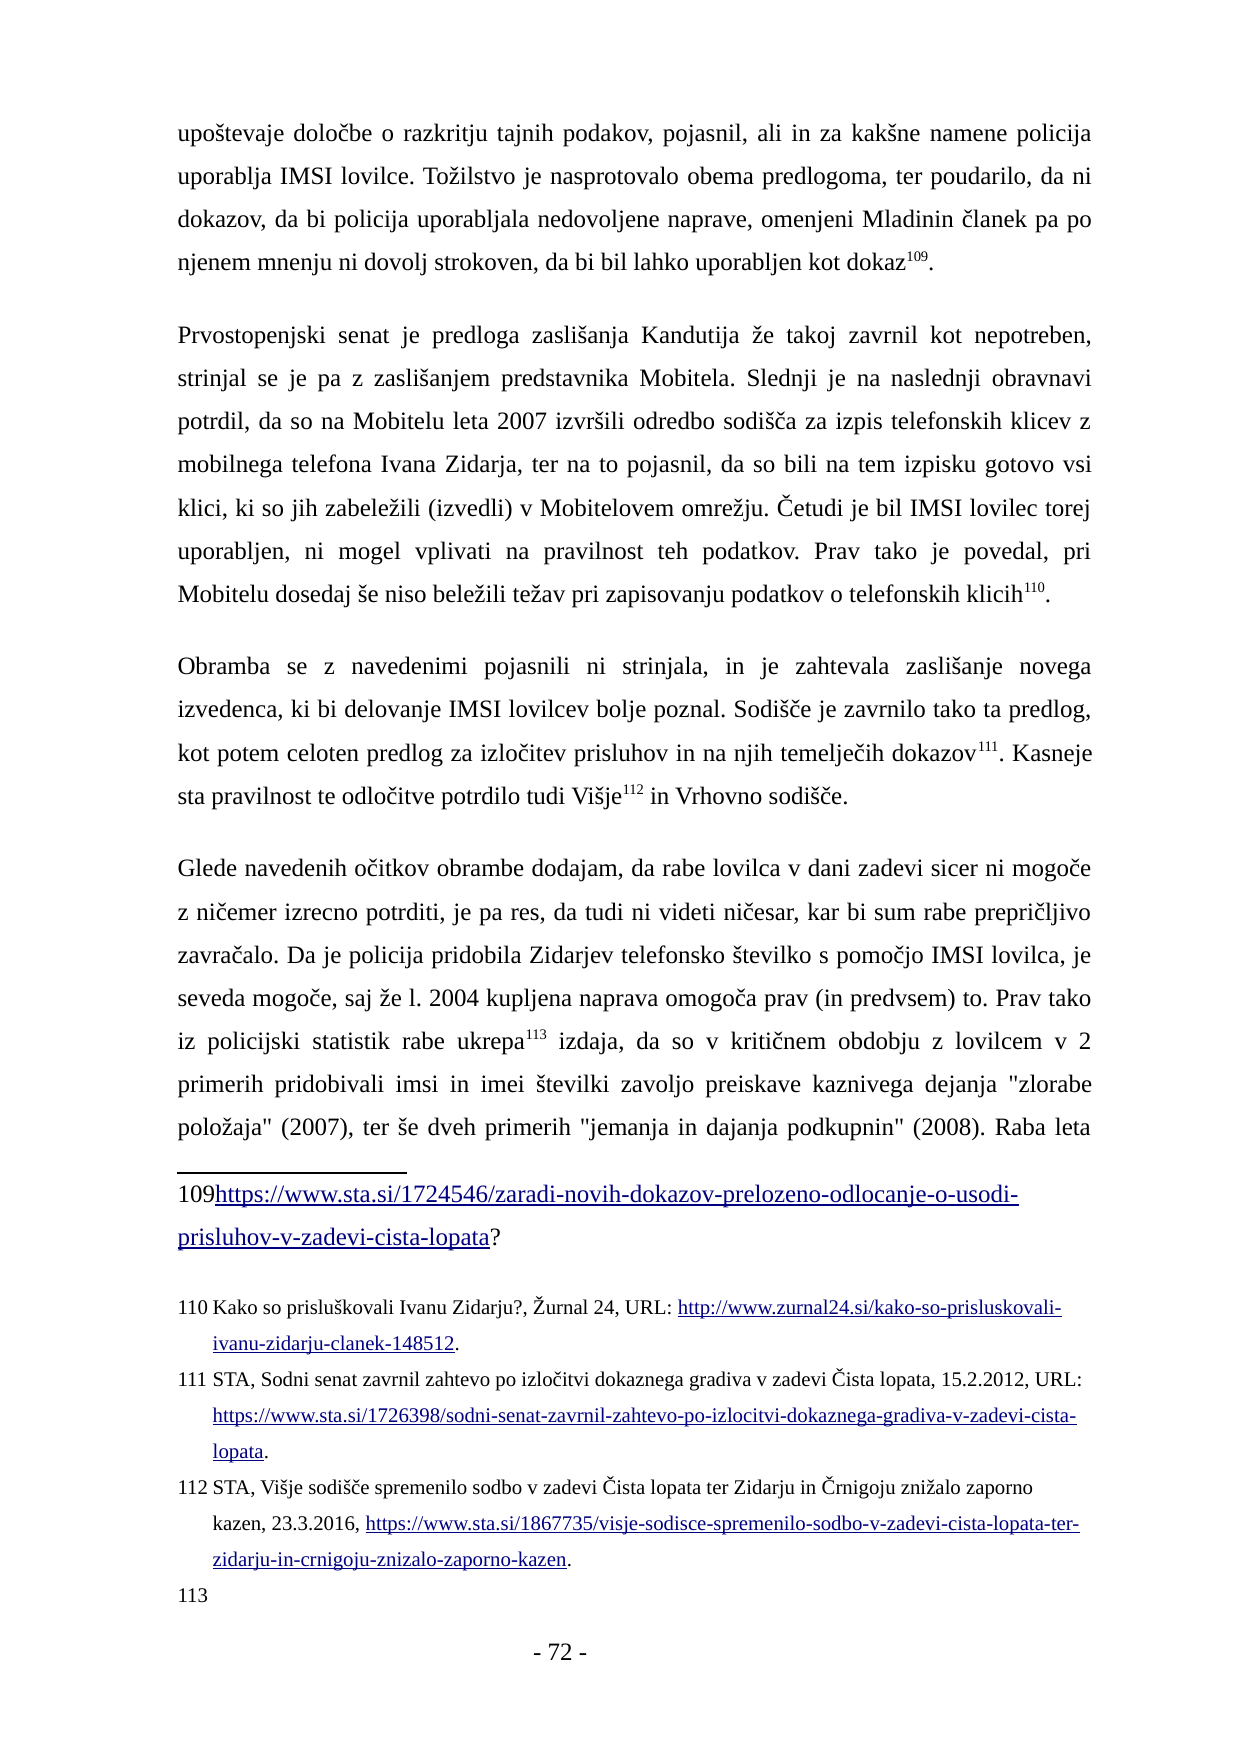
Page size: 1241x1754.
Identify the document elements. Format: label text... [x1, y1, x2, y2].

text Obramba se z navedenimi pojasnili ni strinjala, in je zahtevala zaslišanje novega izvedenca, ki bi delovanje IMSI lovilcev bolje poznal. Sodišče je zavrnilo tako ta predlog, kot potem celoten predlog za izločitev prisluhov in na njih temelječih dokazov. Kasneje sta pravilnost te odločitve potrdilo tudi Višje in Vrhovno sodišče. [177, 651, 1093, 809]
text Kako so prisluškovali Ivanu Zidarju?, Žurnal 24, URL: http://www.zurnal24.si/kako-so-prisluskovali-ivanu-zidarju-clanek-148512. [177, 1295, 1093, 1355]
text STA, Višje sodišče spremenilo sodbo v zadevi Čista lopata ter Zidarju in Črnigoju znižalo zaporno kazen, 23.3.2016, https://www.sta.si/1867735/visje-sodisce-spremenilo-sodbo-v-zadevi-cista-lopata-ter-zidarju-in-crnigoju-znizalo-zaporno-kazen. [177, 1475, 1093, 1571]
text https://www.sta.si/1724546/zaradi-novih-dokazov-prelozeno-odlocanje-o-usodi-prisluhov-v-zadevi-cista-lopata? [177, 1179, 1093, 1251]
text upoštevaje določbe o razkritju tajnih podakov, pojasnil, ali in za kakšne namene policija uporablja IMSI lovilce. Tožilstvo je nasprotovalo obema predlogoma, ter poudarilo, da ni dokazov, da bi policija uporabljala nedovoljene naprave, omenjeni Mladinin članek pa po njenem mnenju ni dovolj strokoven, da bi bil lahko uporabljen kot dokaz. [177, 118, 1093, 276]
text Glede navedenih očitkov obrambe dodajam, da rabe lovilca v dani zadevi sicer ni mogoče z ničemer izrecno potrditi, je pa res, da tudi ni videti ničesar, kar bi sum rabe prepričljivo zavračalo. Da je policija pridobila Zidarjev telefonsko številko s pomočjo IMSI lovilca, je seveda mogoče, saj že l. 2004 kupljena naprava omogoča prav (in predvsem) to. Prav tako iz policijski statistik rabe ukrepa izdaja, da so v kritičnem obdobju z lovilcem v 2 primerih pridobivali imsi in imei številki zavoljo preiskave kaznivega dejanja "zlorabe položaja" (2007), ter še dveh primerih "jemanja in dajanja podkupnin" (2008). Raba leta [177, 853, 1093, 1141]
text Prvostopenjski senat je predloga zaslišanja Kandutija že takoj zavrnil kot nepotreben, strinjal se je pa z zaslišanjem predstavnika Mobitela. Slednji je na naslednji obravnavi potrdil, da so na Mobitelu leta 2007 izvršili odredbo sodišča za izpis telefonskih klicev z mobilnega telefona Ivana Zidarja, ter na to pojasnil, da so bili na tem izpisku gotovo vsi klici, ki so jih zabeležili (izvedli) v Mobitelovem omrežju. Četudi je bil IMSI lovilec torej uporabljen, ni mogel vplivati na pravilnost teh podatkov. Prav tako je povedal, pri Mobitelu dosedaj še niso beležili težav pri zapisovanju podatkov o telefonskih klicih. [177, 320, 1093, 608]
text STA, Sodni senat zavrnil zahtevo po izločitvi dokaznega gradiva v zadevi Čista lopata, 15.2.2012, URL: https://www.sta.si/1726398/sodni-senat-zavrnil-zahtevo-po-izlocitvi-dokaznega-gradiva-v-zadevi-cista-lopata. [177, 1367, 1093, 1463]
